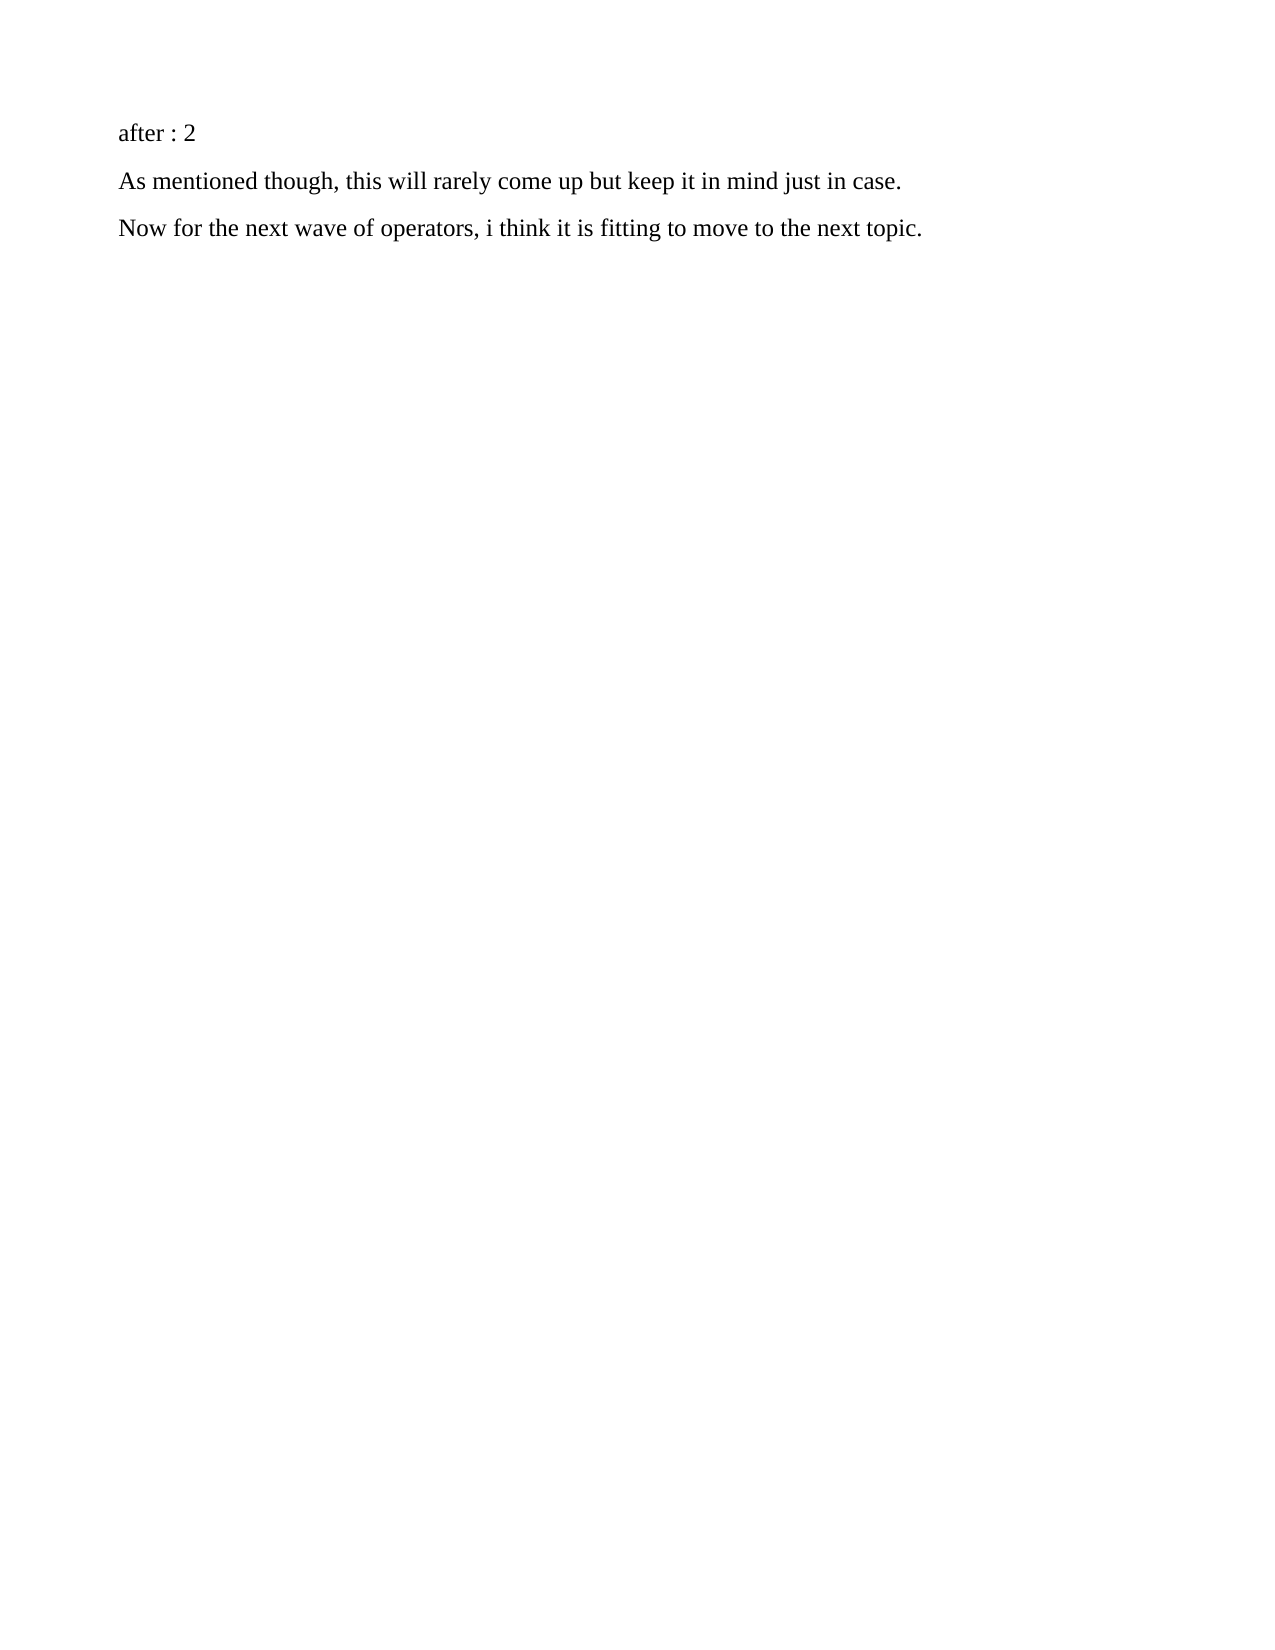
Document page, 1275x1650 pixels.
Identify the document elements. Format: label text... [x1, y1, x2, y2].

text Now for the next wave of operators, i think it is fitting to move to the next topic. [118, 213, 1157, 242]
text after : 2 [118, 118, 1157, 147]
text As mentioned though, this will rarely come up but keep it in mind just in case. [118, 166, 1157, 194]
